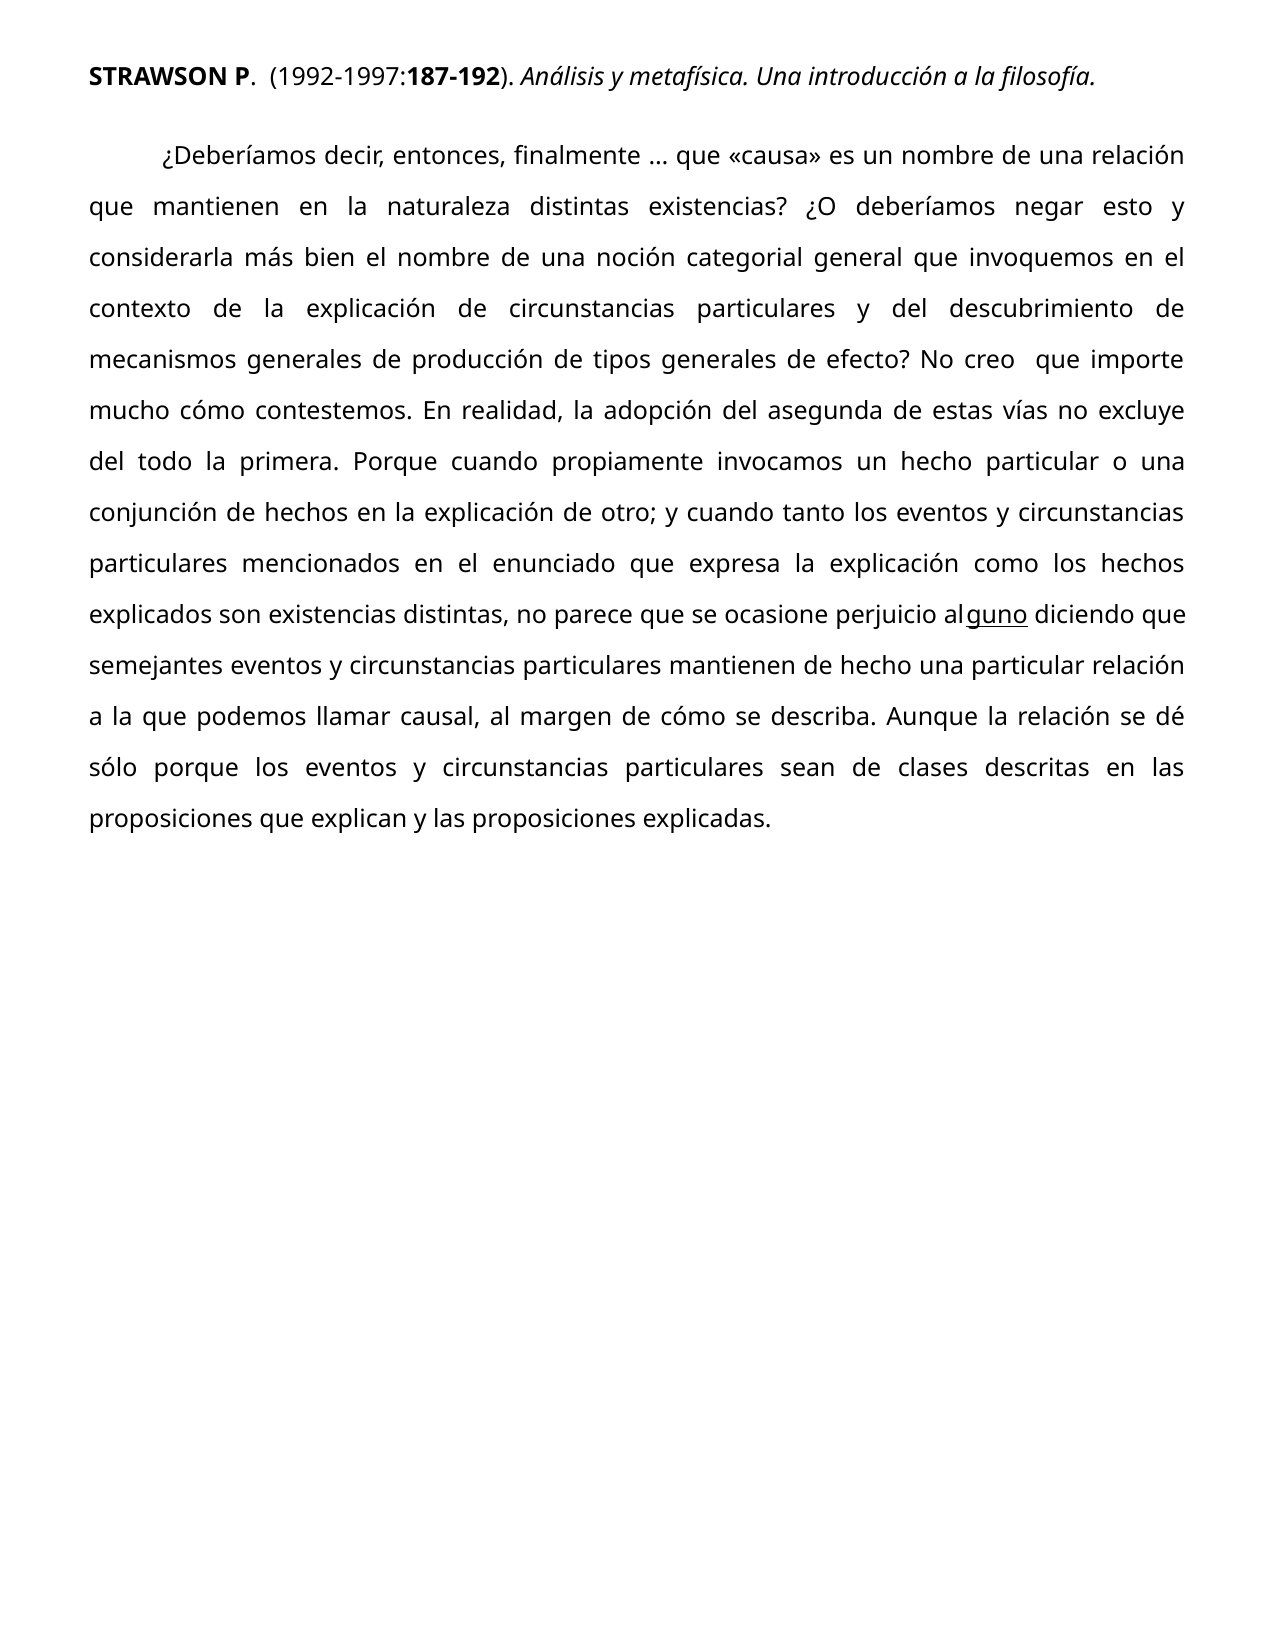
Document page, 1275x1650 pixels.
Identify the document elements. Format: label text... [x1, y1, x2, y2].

text STRAWSON P. (1992-1997:187-192). Análisis y metafísica. Una introducción a la filosofía. [88, 59, 1186, 93]
text ¿Deberíamos decir, entonces, finalmente … que «causa» es un nombre de una relación que mantienen en la naturaleza distintas existencias? ¿O deberíamos negar esto y considerarla más bien el nombre de una noción categorial general que invoquemos en el contexto de la explicación de circunstancias particulares y del descubrimiento de mecanismos generales de producción de tipos generales de efecto? No creo que importe mucho cómo contestemos. En realidad, la adopción del asegunda de estas vías no excluye del todo la primera. Porque cuando propiamente invocamos un hecho particular o una conjunción de hechos en la explicación de otro; y cuando tanto los eventos y circunstancias particulares mencionados en el enunciado que expresa la explicación como los hechos explicados son existencias distintas, no parece que se ocasione perjuicio alguno diciendo que semejantes eventos y circunstancias particulares mantienen de hecho una particular relación a la que podemos llamar causal, al margen de cómo se describa. Aunque la relación se dé sólo porque los eventos y circunstancias particulares sean de clases descritas en las proposiciones que explican y las proposiciones explicadas. [88, 137, 1186, 835]
